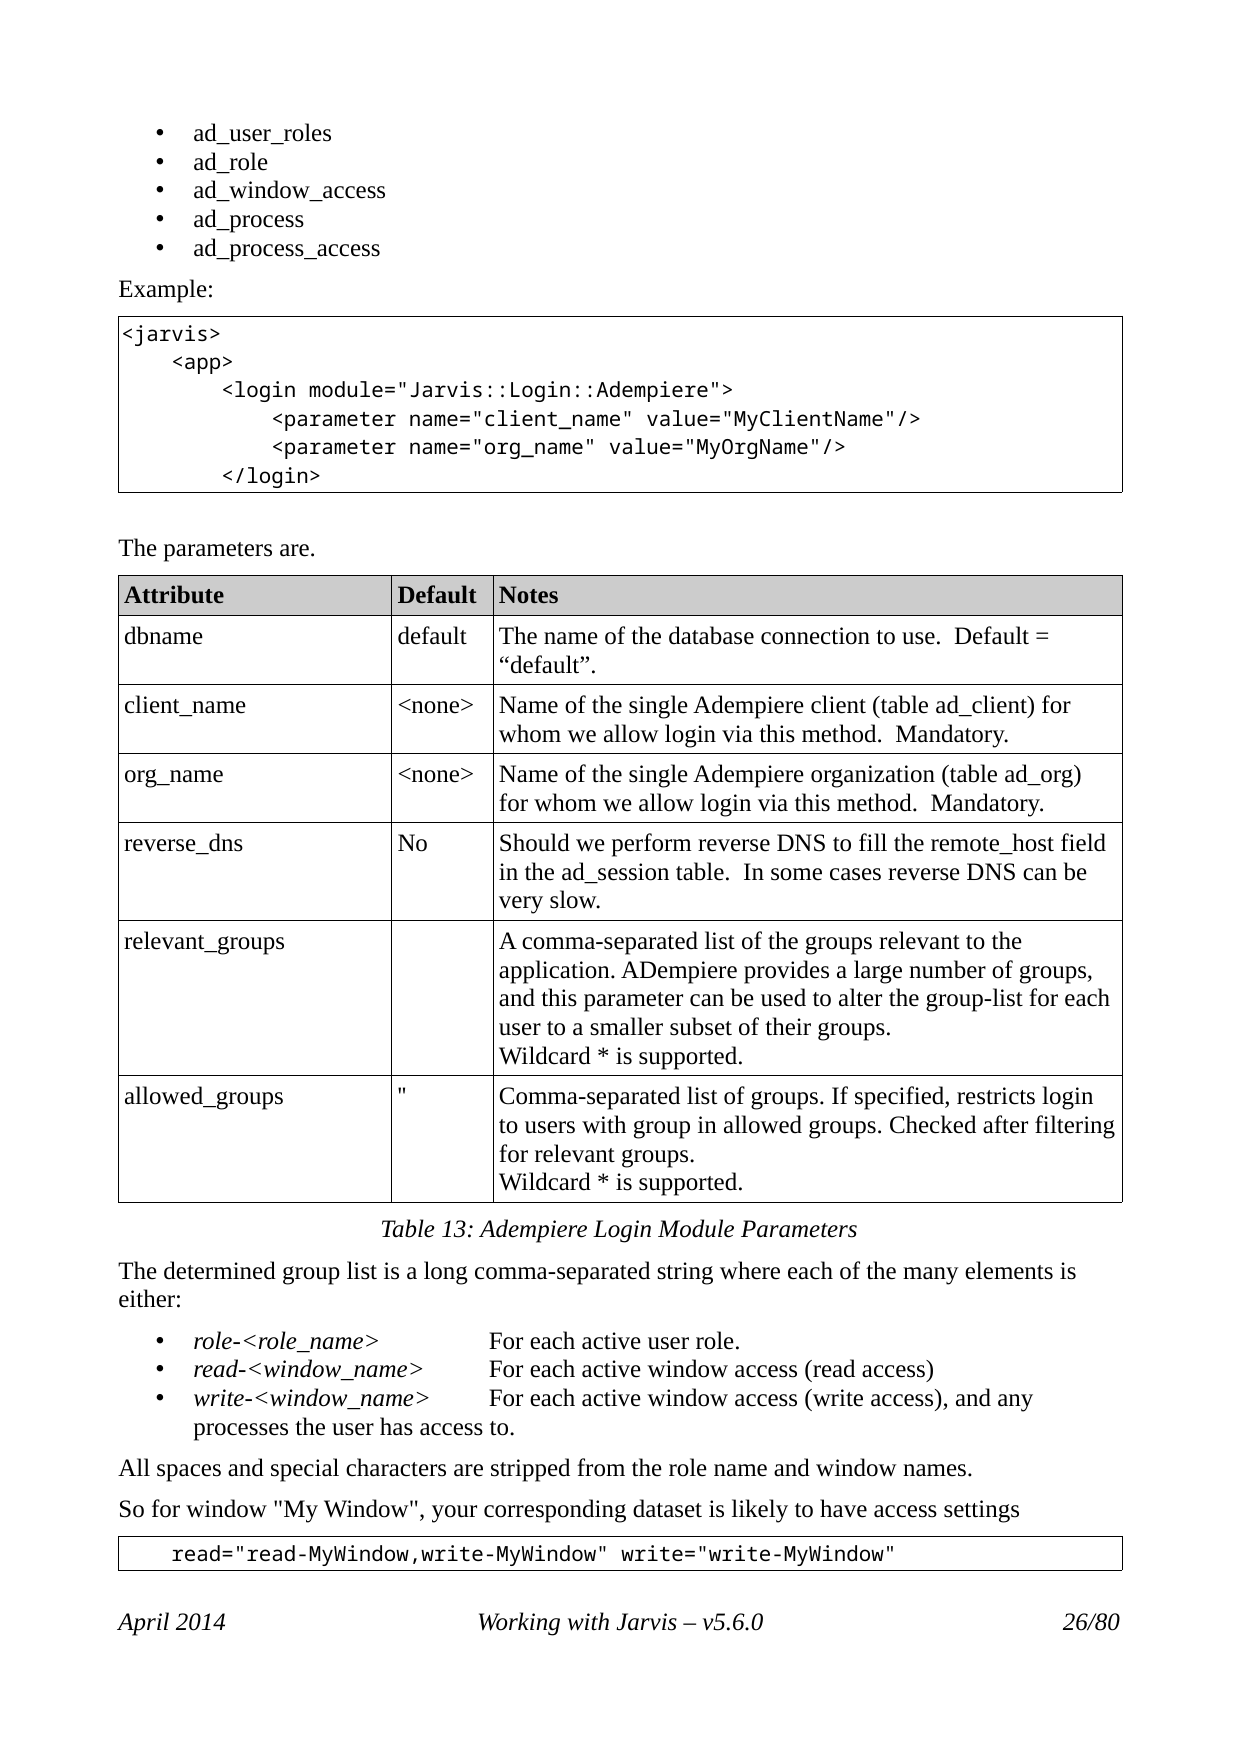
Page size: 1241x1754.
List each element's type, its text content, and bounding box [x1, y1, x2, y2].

table_cell org_name [119, 754, 391, 822]
table_cell reverse_dns [119, 823, 391, 920]
text read="read-MyWindow,write-MyWindow" write="write-MyWindow" [119, 1537, 1122, 1570]
table_cell <none> [392, 754, 493, 822]
table_cell A comma-separated list of the groups relevant to the application. ADempiere provides a large number of groups, and this parameter can be used to alter the group-list for each user to a smaller subset of their groups. Wildcard * is supported. [494, 921, 1122, 1075]
text All spaces and special characters are stripped from the role name and window names. [118, 1453, 1122, 1482]
list ad_process [156, 204, 1122, 233]
table_cell No [392, 823, 493, 920]
table_cell dbname [119, 616, 391, 684]
text The determined group list is a long comma-separated string where each of the many elements is either: [118, 1256, 1122, 1313]
table_cell Name of the single Adempiere client (table ad_client) for whom we allow login via this method. Mandatory. [494, 685, 1122, 753]
list ad_user_roles [156, 118, 1122, 147]
table_cell Comma-separated list of groups. If specified, restricts login to users with group in allowed groups. Checked after filtering for relevant groups. Wildcard * is supported. [494, 1076, 1122, 1202]
table_cell <none> [392, 685, 493, 753]
table_cell [392, 921, 493, 1075]
table_header Notes [494, 576, 1122, 615]
list ad_role [156, 147, 1122, 176]
text <app> [119, 344, 1122, 372]
text Example: [118, 274, 1122, 303]
table_cell default [392, 616, 493, 684]
text <parameter name="org_name" value="MyOrgName"/> [119, 429, 1122, 458]
table_cell '' [392, 1076, 493, 1202]
text </login> [119, 458, 1122, 492]
list role-<role_name> For each active user role. [156, 1326, 1122, 1354]
list read-<window_name> For each active window access (read access) [156, 1354, 1122, 1383]
table_cell Should we perform reverse DNS to fill the remote_host field in the ad_session table. In some cases reverse DNS can be very slow. [494, 823, 1122, 920]
table_cell client_name [119, 685, 391, 753]
table_cell The name of the database connection to use. Default = “default”. [494, 616, 1122, 684]
list ad_window_access [156, 176, 1122, 204]
table_header Attribute [119, 576, 391, 615]
table_cell Name of the single Adempiere organization (table ad_org) for whom we allow login via this method. Mandatory. [494, 754, 1122, 822]
text So for window "My Window", your corresponding dataset is likely to have access settings [118, 1494, 1122, 1523]
text <parameter name="client_name" value="MyClientName"/> [119, 401, 1122, 429]
text <jarvis> [119, 317, 1122, 344]
list ad_process_access [156, 233, 1122, 262]
text The parameters are. [118, 533, 1122, 562]
text Table 13: Adempiere Login Module Parameters [118, 1214, 1122, 1243]
list write-<window_name> For each active window access (write access), and any processes the user has access to. [156, 1383, 1122, 1441]
table_cell relevant_groups [119, 921, 391, 1075]
text <login module="Jarvis::Login::Adempiere"> [119, 372, 1122, 401]
table_header Default [392, 576, 493, 615]
table_cell allowed_groups [119, 1076, 391, 1202]
